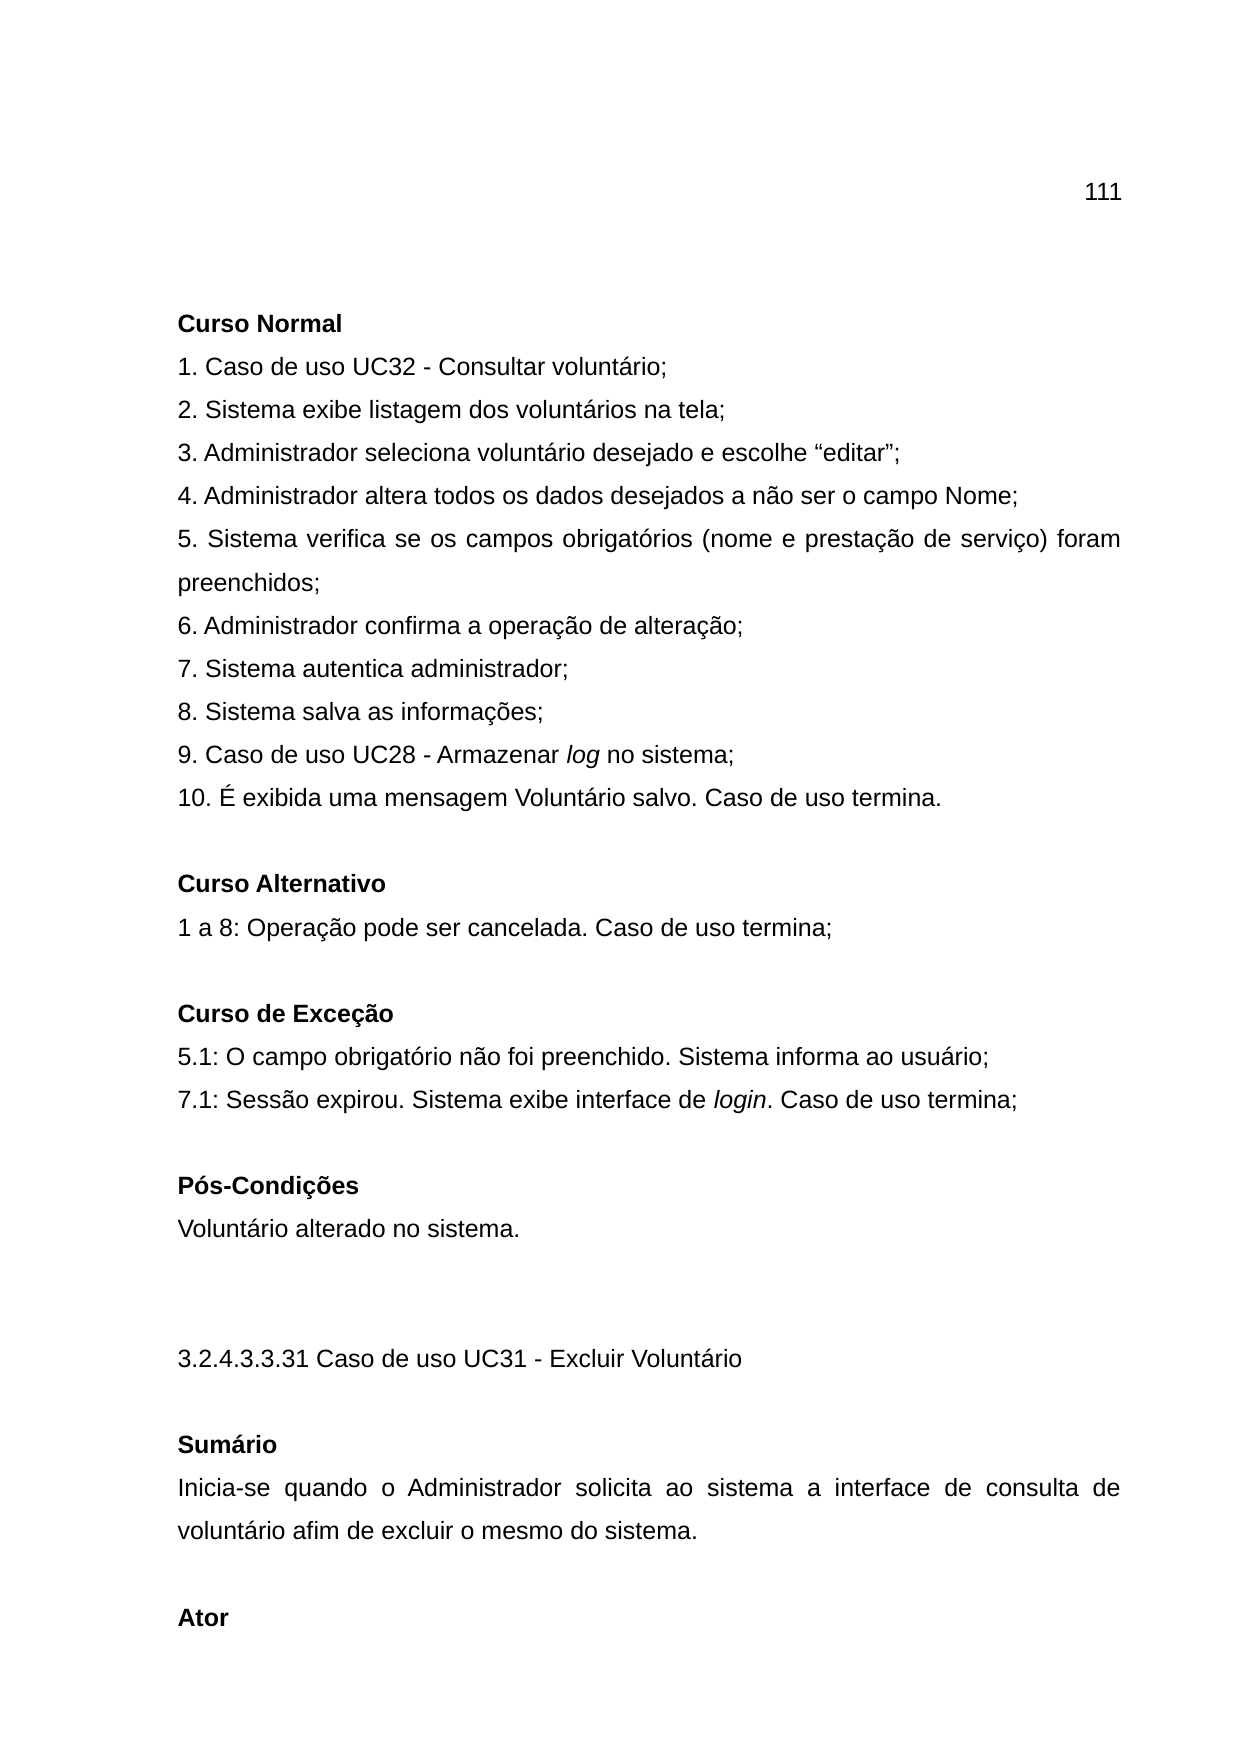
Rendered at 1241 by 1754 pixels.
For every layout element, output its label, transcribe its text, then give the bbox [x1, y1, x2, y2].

text 3. Administrador seleciona voluntário desejado e escolhe “editar”; 4. Administrador altera todos os dados desejados a não ser o campo Nome; [177, 438, 1122, 510]
text 6. Administrador confirma a operação de alteração; [177, 611, 1122, 639]
text Inicia-se quando o Administrador solicita ao sistema a interface de consulta de voluntário afim de excluir o mesmo do sistema. [177, 1473, 1122, 1545]
text 1. Caso de uso UC32 - Consultar voluntário; [177, 352, 1122, 381]
text 7. Sistema autentica administrador; [177, 654, 1122, 683]
text Curso Normal [177, 309, 1122, 338]
text 8. Sistema salva as informações; [177, 697, 1122, 726]
text 7.1: Sessão expirou. Sistema exibe interface de login. Caso de uso termina; [177, 1085, 1122, 1114]
text 9. Caso de uso UC28 - Armazenar log no sistema; [177, 740, 1122, 769]
text 2. Sistema exibe listagem dos voluntários na tela; [177, 395, 1122, 424]
text 1 a 8: Operação pode ser cancelada. Caso de uso termina; [177, 913, 1122, 941]
text Voluntário alterado no sistema. [177, 1214, 1122, 1243]
text Curso de Exceção [177, 999, 1122, 1028]
text 3.2.4.3.3.31 Caso de uso UC31 - Excluir Voluntário [177, 1344, 1122, 1373]
text Pós-Condições [177, 1171, 1122, 1200]
text Curso Alternativo [177, 869, 1122, 898]
text 10. É exibida uma mensagem Voluntário salvo. Caso de uso termina. [177, 783, 1122, 812]
text Sumário [177, 1430, 1122, 1459]
text 5. Sistema verifica se os campos obrigatórios (nome e prestação de serviço) foram preenchidos; [177, 524, 1122, 596]
text Ator [177, 1603, 1122, 1631]
text 5.1: O campo obrigatório não foi preenchido. Sistema informa ao usuário; [177, 1042, 1122, 1071]
